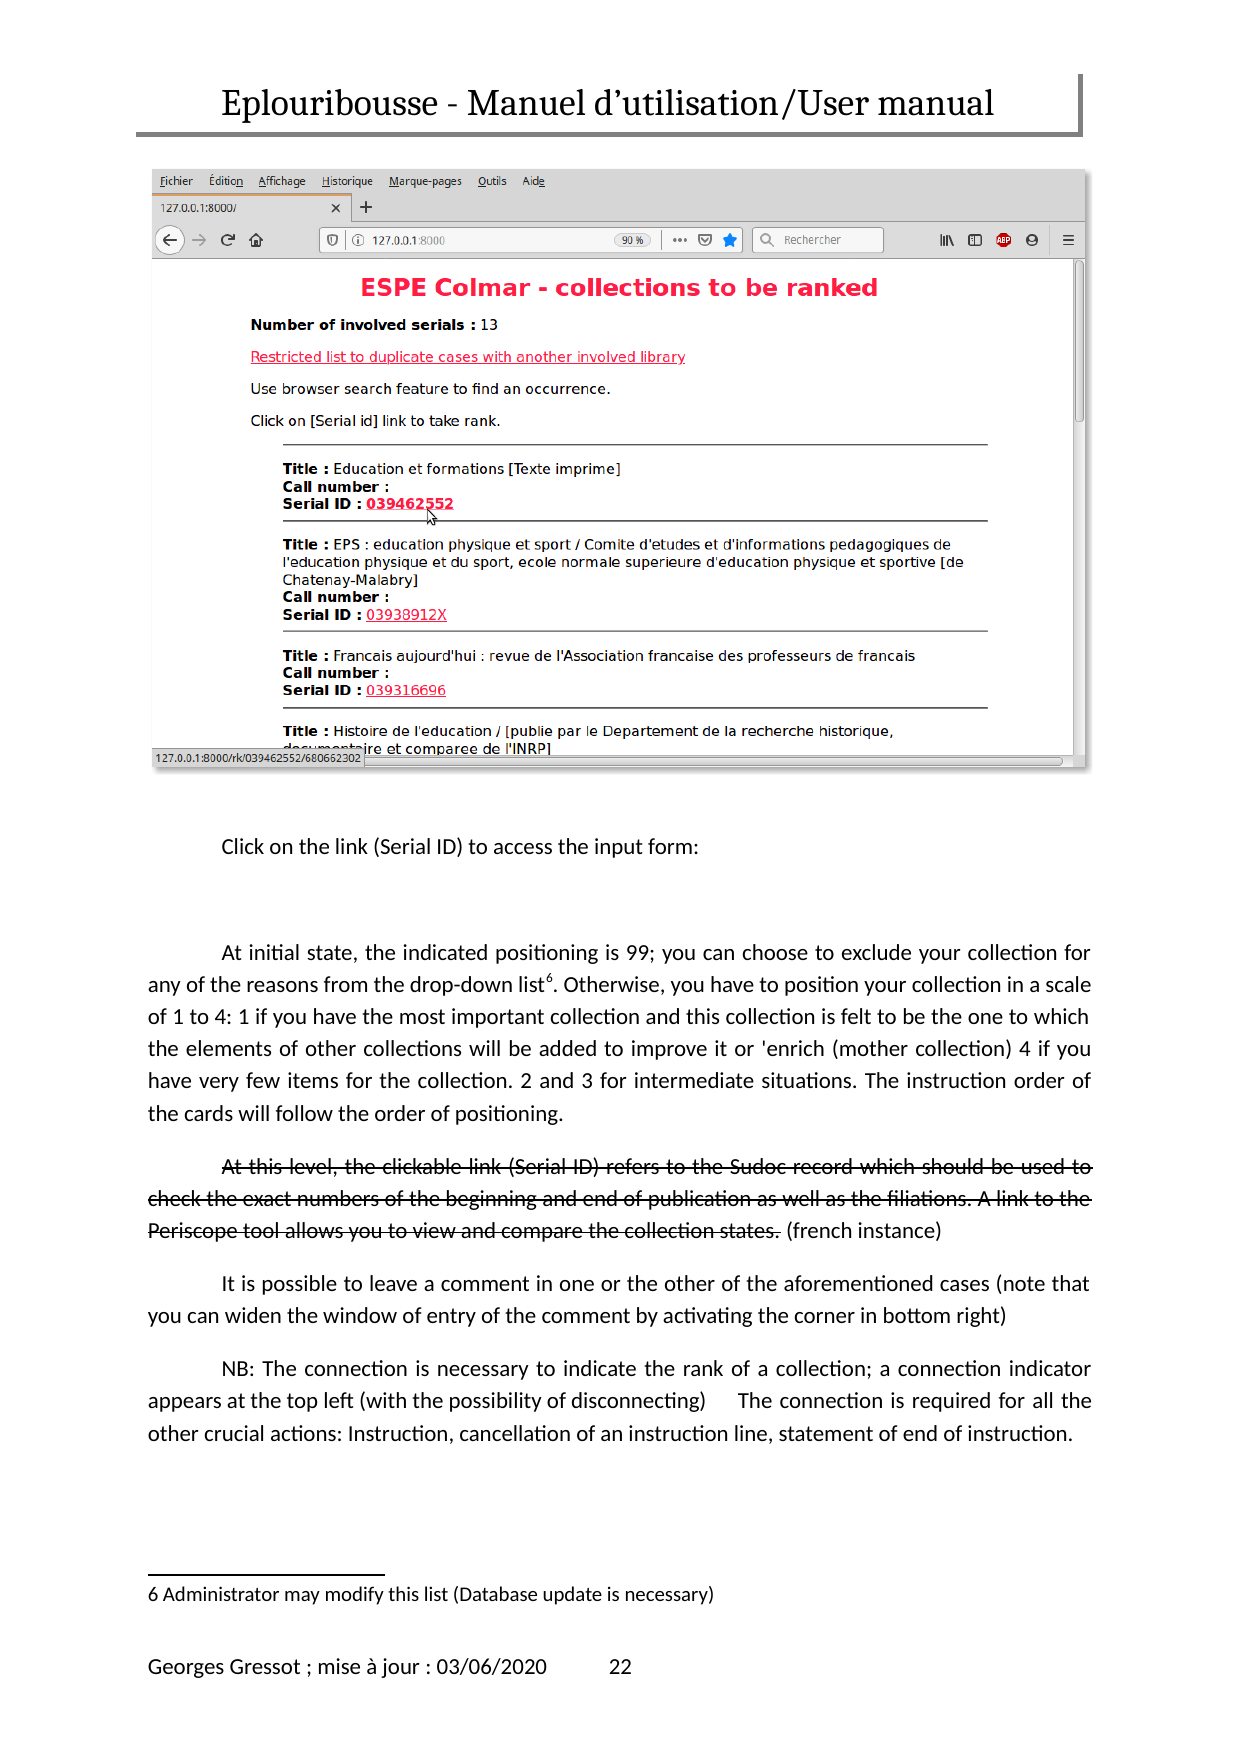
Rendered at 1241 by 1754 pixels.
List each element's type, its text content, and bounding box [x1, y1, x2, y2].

text It is possible to leave a comment in one or the other of the aforementioned cases (note that you can widen the window of entry of the comment by activating the corner in bottom right) [148, 1269, 1093, 1329]
text At this level, the clickable link (Serial ID) refers to the Sudoc record which should be used to check the exact numbers of the beginning and end of publication as well as the filiations. A link to the Periscope tool allows you to view and compare the collection states. (french instance) [148, 1152, 1093, 1244]
text NB: The connection is necessary to indicate the rank of a collection; a connection indicator appears at the top left (with the possibility of disconnecting) The connection is required for all the other crucial actions: Instruction, cancellation of an instruction line, statement of end of instruction. [148, 1354, 1093, 1447]
text At initial state, the indicated positioning is 99; you can choose to exclude your collection for any of the reasons from the drop-down list. Otherwise, you have to position your collection in a scale of 1 to 4: 1 if you have the most important collection and this collection is felt to be the one to which the elements of other collections will be added to improve it or 'enrich (mother collection) 4 if you have very few items for the collection. 2 and 3 for intermediate situations. The instruction order of the cards will follow the order of positioning. [148, 938, 1093, 1127]
text Click on the link (Serial ID) to access the input form: [148, 832, 1093, 860]
picture [147, 164, 1093, 775]
text Administrator may modify this list (Database update is necessary) [148, 1581, 1093, 1606]
